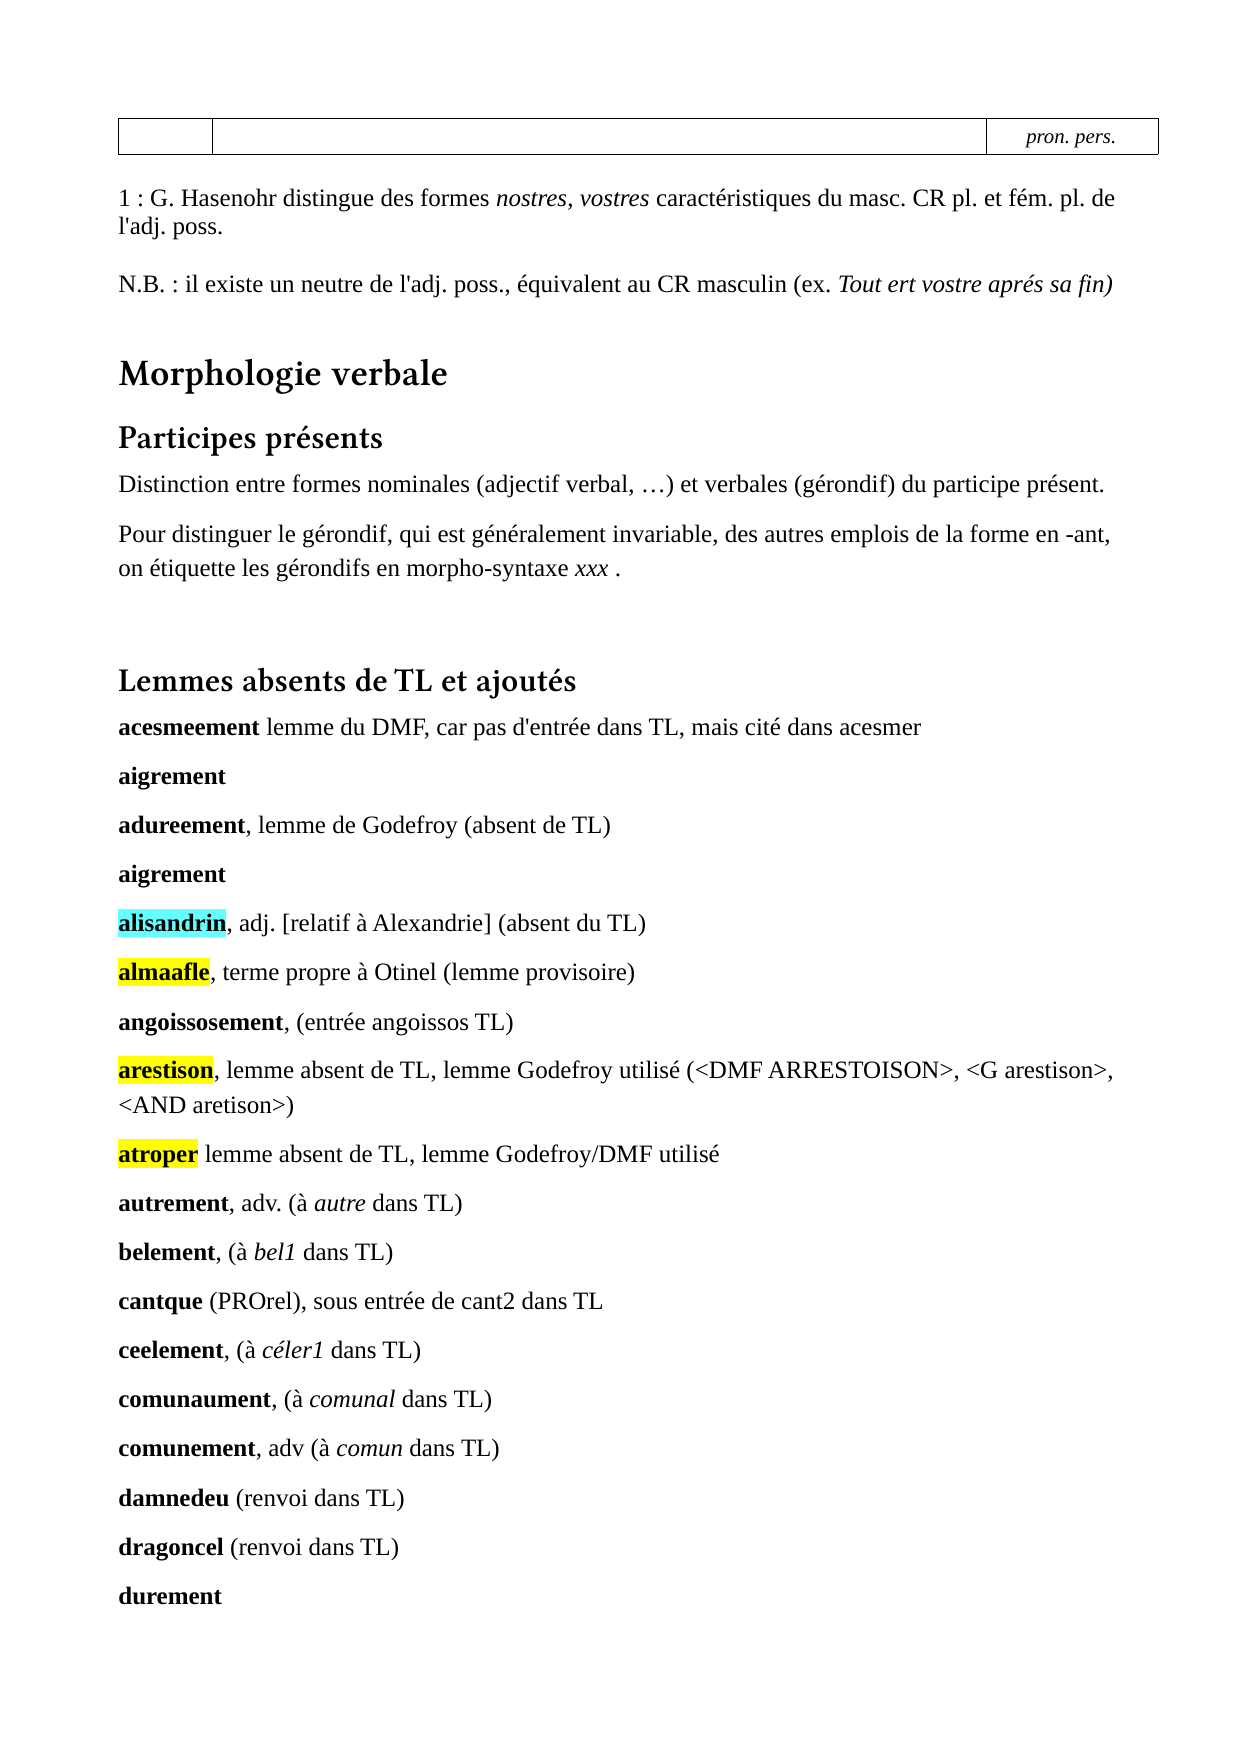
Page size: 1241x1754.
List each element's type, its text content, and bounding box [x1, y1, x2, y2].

text aigrement [118, 859, 1122, 888]
table_cell pron. pers. [987, 119, 1158, 154]
text durement [118, 1581, 1122, 1609]
subtitle Participes présents [118, 419, 1122, 457]
text adureement, lemme de Godefroy (absent de TL) [118, 810, 1122, 839]
text Distinction entre formes nominales (adjectif verbal, …) et verbales (gérondif) du participe présent. [118, 469, 1122, 498]
text 1 : G. Hasenohr distingue des formes nostres, vostres caractéristiques du masc. CR pl. et fém. pl. de l'adj. poss. [118, 183, 1122, 240]
text dragoncel (renvoi dans TL) [118, 1532, 1122, 1560]
text comunement, adv (à comun dans TL) [118, 1433, 1122, 1462]
table_cell [119, 119, 212, 154]
text acesmeement lemme du DMF, car pas d'entrée dans TL, mais cité dans acesmer [118, 712, 1122, 741]
text angoissosement, (entrée angoissos TL) [118, 1007, 1122, 1035]
text aigrement [118, 761, 1122, 790]
text alisandrin, adj. [relatif à Alexandrie] (absent du TL) [118, 908, 1122, 937]
text ceelement, (à céler1 dans TL) [118, 1335, 1122, 1364]
text Pour distinguer le gérondif, qui est généralement invariable, des autres emplois de la forme en -ant, on étiquette les gérondifs en morpho-syntaxe xxx . [118, 519, 1122, 582]
table_cell [213, 119, 986, 154]
text cantque (PROrel), sous entrée de cant2 dans TL [118, 1286, 1122, 1315]
subtitle Morphologie verbale [118, 351, 1122, 394]
text comunaument, (à comunal dans TL) [118, 1384, 1122, 1413]
text belement, (à bel1 dans TL) [118, 1237, 1122, 1266]
subtitle Lemmes absents de TL et ajoutés [118, 662, 1122, 700]
text autrement, adv. (à autre dans TL) [118, 1188, 1122, 1217]
text atroper lemme absent de TL, lemme Godefroy/DMF utilisé [118, 1139, 1122, 1168]
text almaafle, terme propre à Otinel (lemme provisoire) [118, 957, 1122, 986]
text N.B. : il existe un neutre de l'adj. poss., équivalent au CR masculin (ex. Tout ert vostre aprés sa fin) [118, 269, 1122, 298]
text damnedeu (renvoi dans TL) [118, 1483, 1122, 1511]
text arestison, lemme absent de TL, lemme Godefroy utilisé (<DMF ARRESTOISON>, <G arestison>, <AND aretison>) [118, 1056, 1122, 1119]
